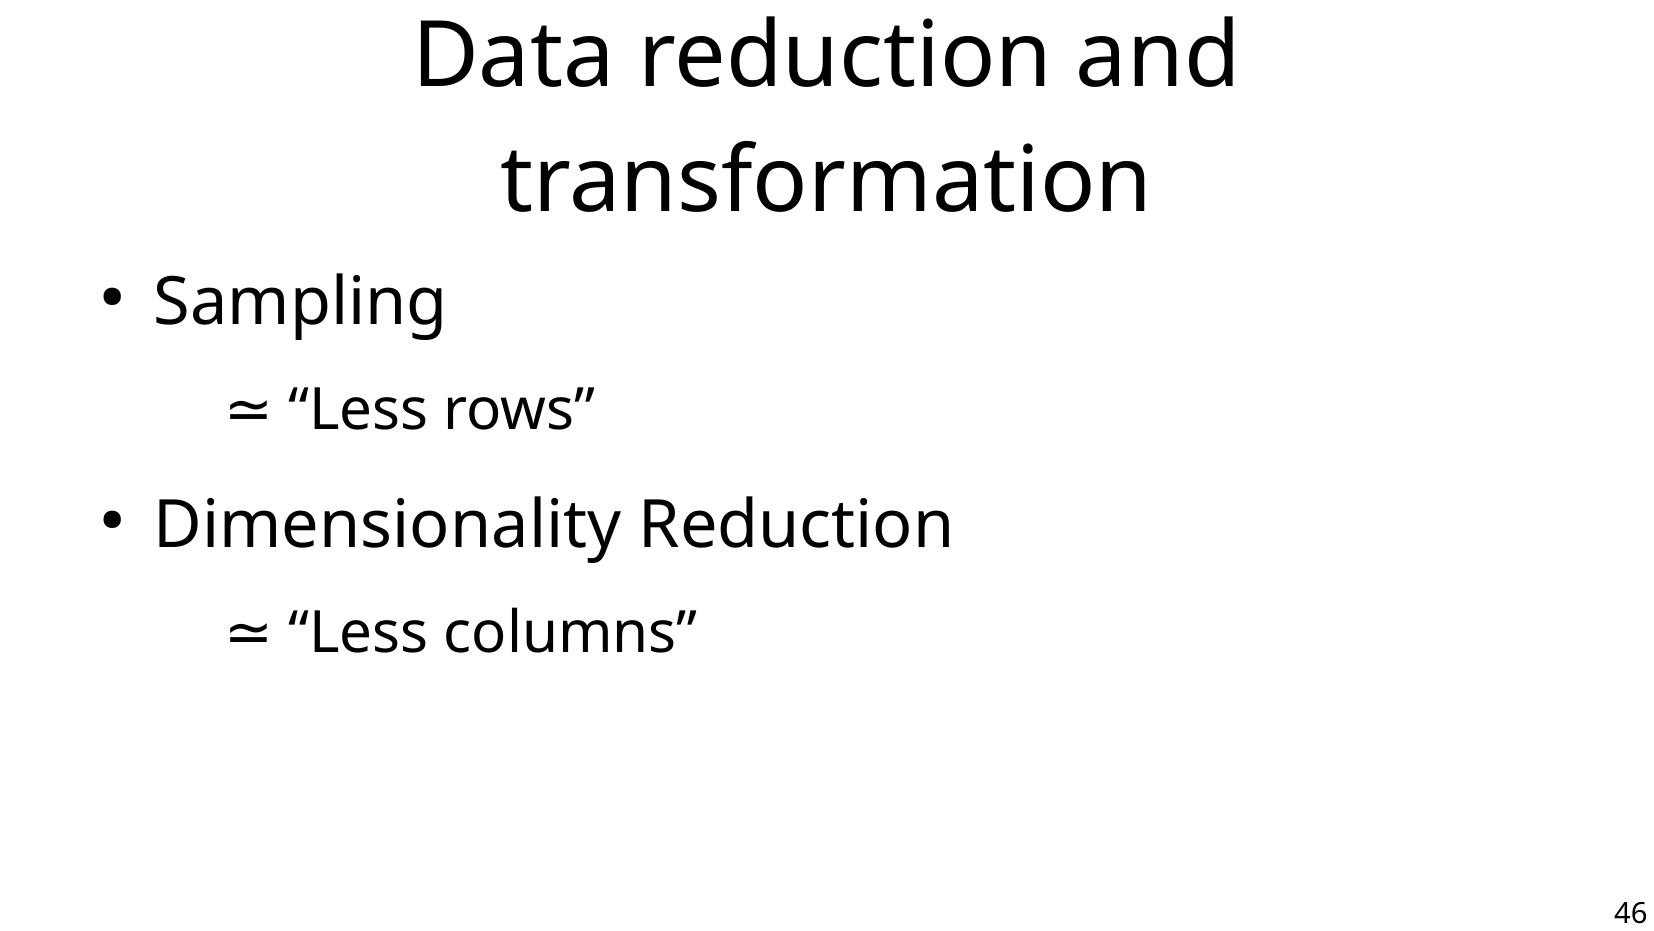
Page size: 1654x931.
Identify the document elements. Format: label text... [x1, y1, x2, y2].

list Sampling ≃ “Less rows” Dimensionality Reduction ≃ “Less columns” [82, 253, 1571, 793]
title Data reduction and transformation [82, 1, 1571, 226]
